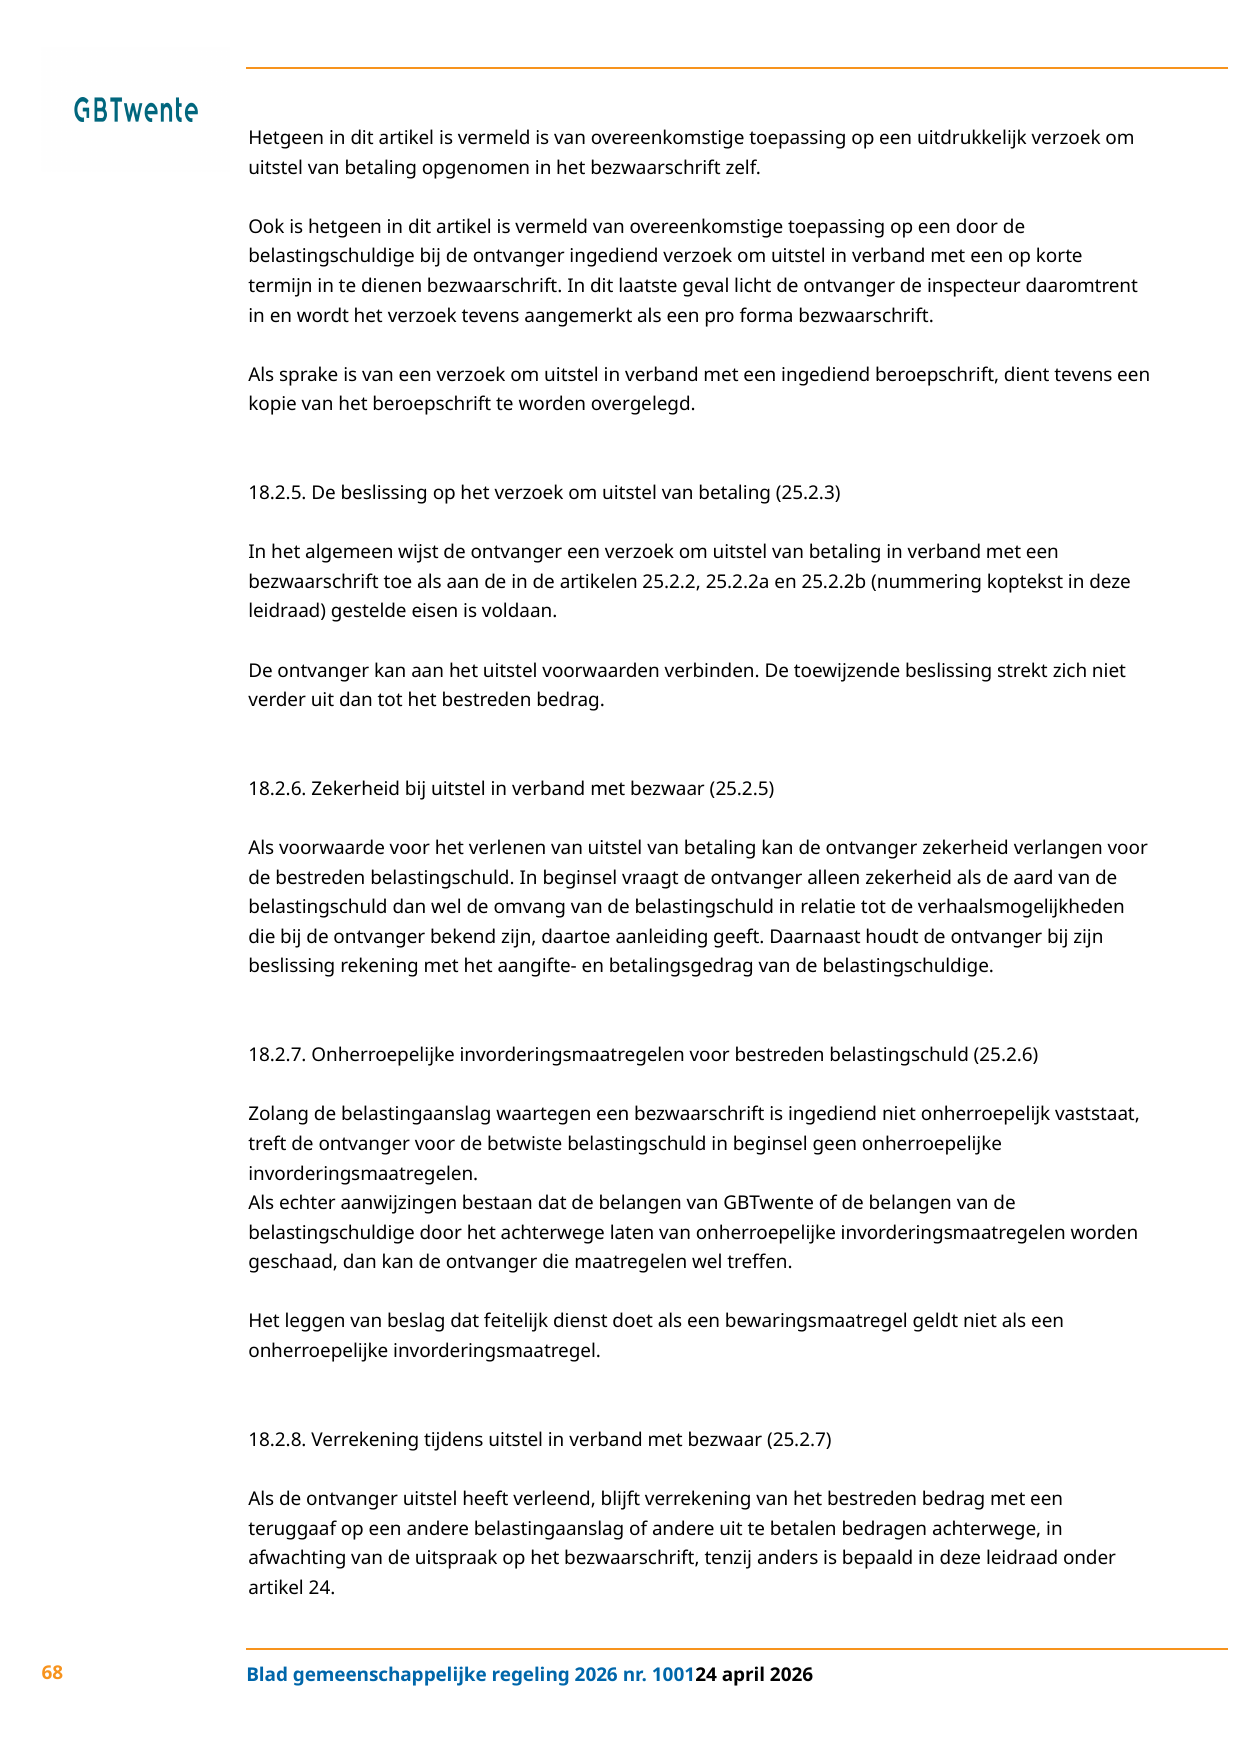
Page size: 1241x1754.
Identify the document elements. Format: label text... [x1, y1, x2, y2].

text 18.2.8. Verrekening tijdens uitstel in verband met bezwaar (25.2.7) [248, 1426, 1152, 1452]
text In het algemeen wijst de ontvanger een verzoek om uitstel van betaling in verband met een bezwaarschrift toe als aan de in de artikelen 25.2.2, 25.2.2a en 25.2.2b (nummering koptekst in deze leidraad) gestelde eisen is voldaan. [248, 538, 1152, 623]
text Als de ontvanger uitstel heeft verleend, blijft verrekening van het bestreden bedrag met een teruggaaf op een andere belastingaanslag of andere uit te betalen bedragen achterwege, in afwachting van de uitspraak op het bezwaarschrift, tenzij anders is bepaald in deze leidraad onder artikel 24. [248, 1485, 1152, 1600]
text De ontvanger kan aan het uitstel voorwaarden verbinden. De toewijzende beslissing strekt zich niet verder uit dan tot het bestreden bedrag. [248, 657, 1152, 712]
text Hetgeen in dit artikel is vermeld is van overeenkomstige toepassing op een uitdrukkelijk verzoek om uitstel van betaling opgenomen in het bezwaarschrift zelf. [248, 124, 1152, 180]
text 18.2.5. De beslissing op het verzoek om uitstel van betaling (25.2.3) [248, 479, 1152, 505]
text Zolang de belastingaanslag waartegen een bezwaarschrift is ingediend niet onherroepelijk vaststaat, treft de ontvanger voor de betwiste belastingschuld in beginsel geen onherroepelijke invorderingsmaatregelen. [248, 1101, 1152, 1186]
text 18.2.6. Zekerheid bij uitstel in verband met bezwaar (25.2.5) [248, 775, 1152, 801]
text Het leggen van beslag dat feitelijk dienst doet als een bewaringsmaatregel geldt niet als een onherroepelijke invorderingsmaatregel. [248, 1308, 1152, 1363]
text 18.2.7. Onherroepelijke invorderingsmaatregelen voor bestreden belastingschuld (25.2.6) [248, 1041, 1152, 1067]
picture [41, 47, 231, 172]
text Als voorwaarde voor het verlenen van uitstel van betaling kan de ontvanger zekerheid verlangen voor de bestreden belastingschuld. In beginsel vraagt de ontvanger alleen zekerheid als de aard van de belastingschuld dan wel de omvang van de belastingschuld in relatie tot de verhaalsmogelijkheden die bij de ontvanger bekend zijn, daartoe aanleiding geeft. Daarnaast houdt de ontvanger bij zijn beslissing rekening met het aangifte- en betalingsgedrag van de belastingschuldige. [248, 834, 1152, 978]
text Als sprake is van een verzoek om uitstel in verband met een ingediend beroepschrift, dient tevens een kopie van het beroepschrift te worden overgelegd. [248, 361, 1152, 416]
text Ook is hetgeen in dit artikel is vermeld van overeenkomstige toepassing op een door de belastingschuldige bij de ontvanger ingediend verzoek om uitstel in verband met een op korte termijn in te dienen bezwaarschrift. In dit laatste geval licht de ontvanger de inspecteur daaromtrent in en wordt het verzoek tevens aangemerkt als een pro forma bezwaarschrift. [248, 213, 1152, 328]
text Als echter aanwijzingen bestaan dat de belangen van GBTwente of de belangen van de belastingschuldige door het achterwege laten van onherroepelijke invorderingsmaatregelen worden geschaad, dan kan de ontvanger die maatregelen wel treffen. [248, 1189, 1152, 1274]
